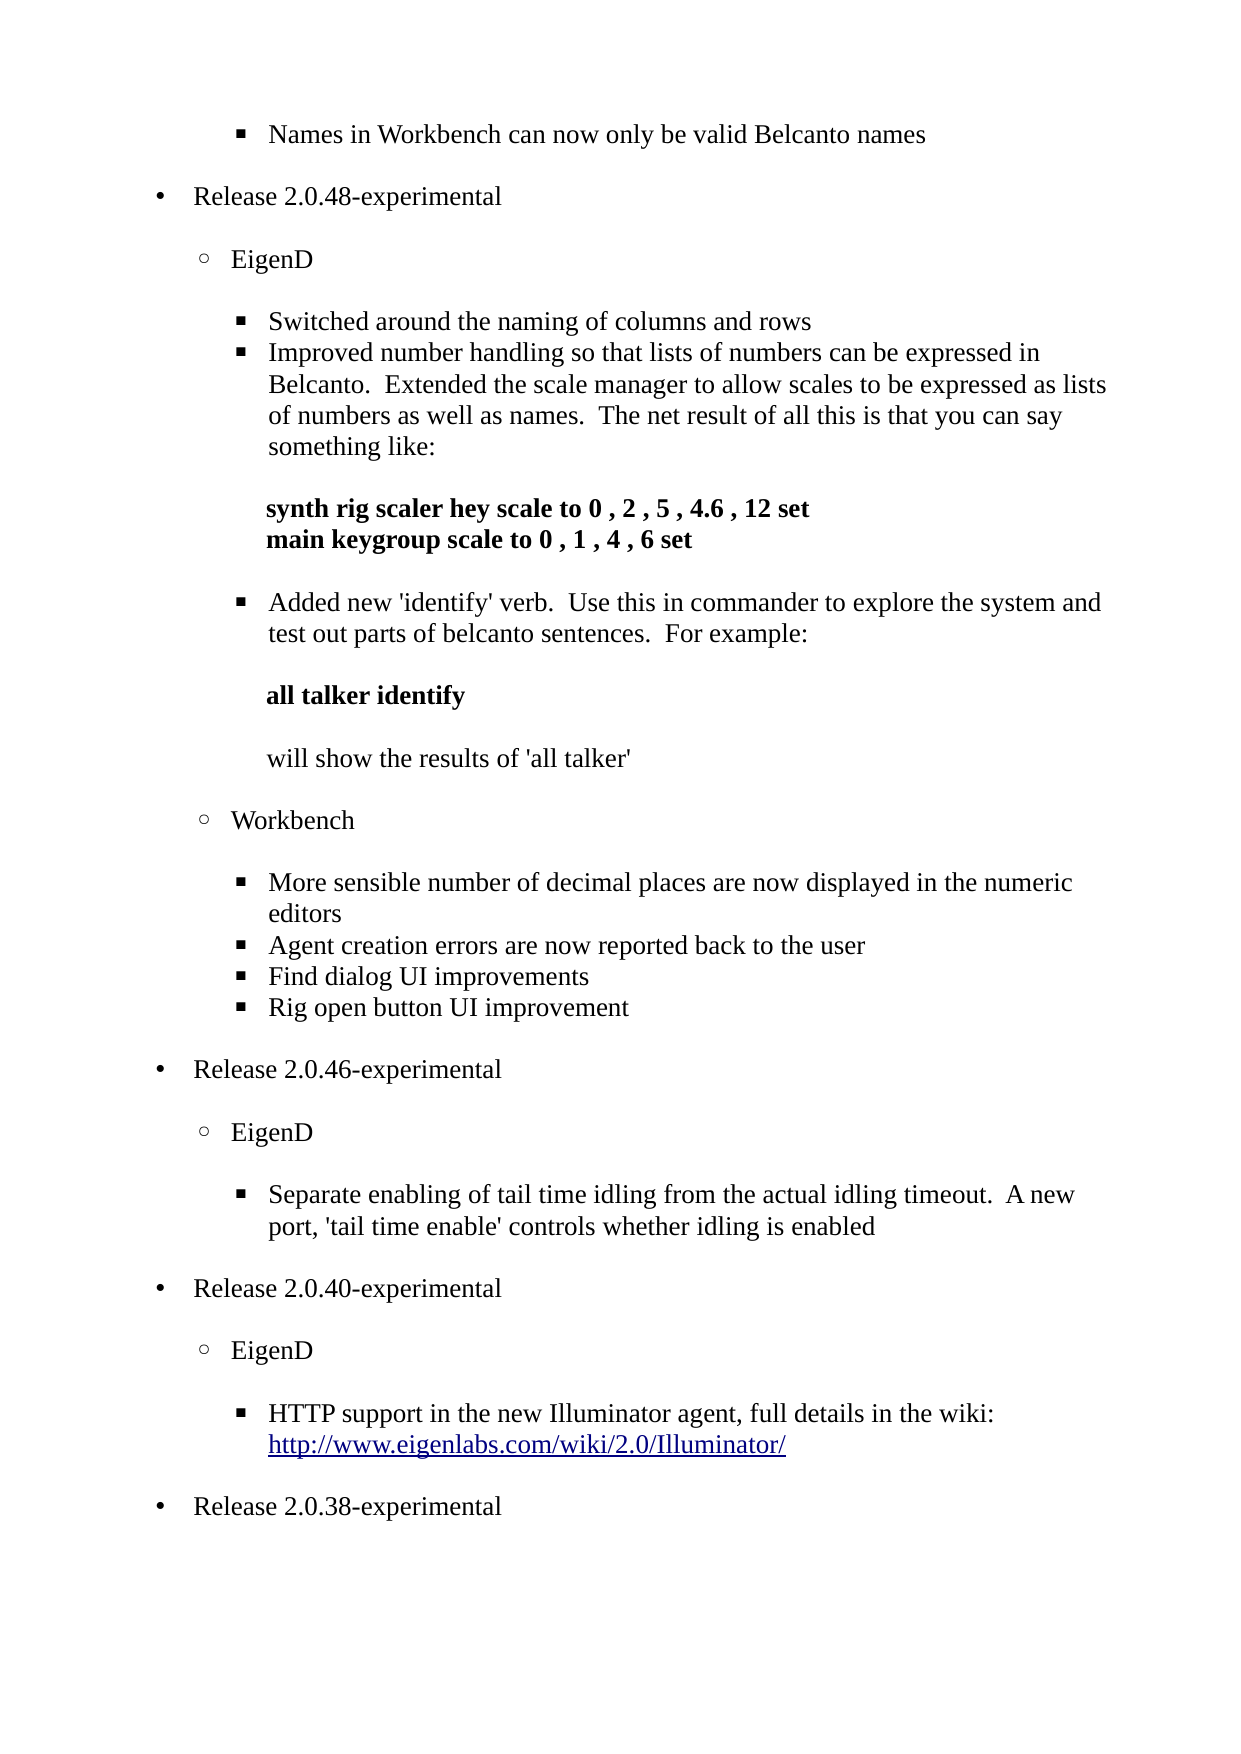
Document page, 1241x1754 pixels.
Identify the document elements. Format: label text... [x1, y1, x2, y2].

list EigenD [193, 1334, 1122, 1366]
list Release 2.0.38-experimental [156, 1490, 1122, 1522]
list More sensible number of decimal places are now displayed in the numeric editors [231, 866, 1122, 929]
list Separate enabling of tail time idling from the actual idling timeout. A new port, 'tail time enable' controls whether idling is enabled [231, 1178, 1122, 1241]
list EigenD [193, 1116, 1122, 1147]
text main keygroup scale to 0 , 1 , 4 , 6 set [266, 523, 1122, 555]
list Rig open button UI improvement [231, 991, 1122, 1022]
list EigenD [193, 243, 1122, 274]
list Release 2.0.48-experimental [156, 181, 1122, 212]
list Added new 'identify' verb. Use this in commander to explore the system and test out parts of belcanto sentences. For example: [231, 586, 1122, 648]
text will show the results of 'all talker' [192, 742, 1122, 773]
list HTTP support in the new Illuminator agent, full details in the wiki: http://www.eigenlabs.com/wiki/2.0/Illuminator/ [231, 1397, 1122, 1459]
list Names in Workbench can now only be valid Belcanto names [231, 118, 1122, 149]
list Release 2.0.46-experimental [156, 1054, 1122, 1085]
list Find dialog UI improvements [231, 960, 1122, 991]
list Agent creation errors are now reported back to the user [231, 929, 1122, 960]
text all talker identify [118, 679, 1122, 711]
list Improved number handling so that lists of numbers can be expressed in Belcanto. Extended the scale manager to allow scales to be expressed as lists of numbers as well as names. The net result of all this is that you can say something like: [231, 337, 1122, 461]
text synth rig scaler hey scale to 0 , 2 , 5 , 4.6 , 12 set [118, 492, 1122, 523]
list Release 2.0.40-experimental [156, 1272, 1122, 1303]
list Workbench [193, 804, 1122, 835]
list Switched around the naming of columns and rows [231, 305, 1122, 337]
